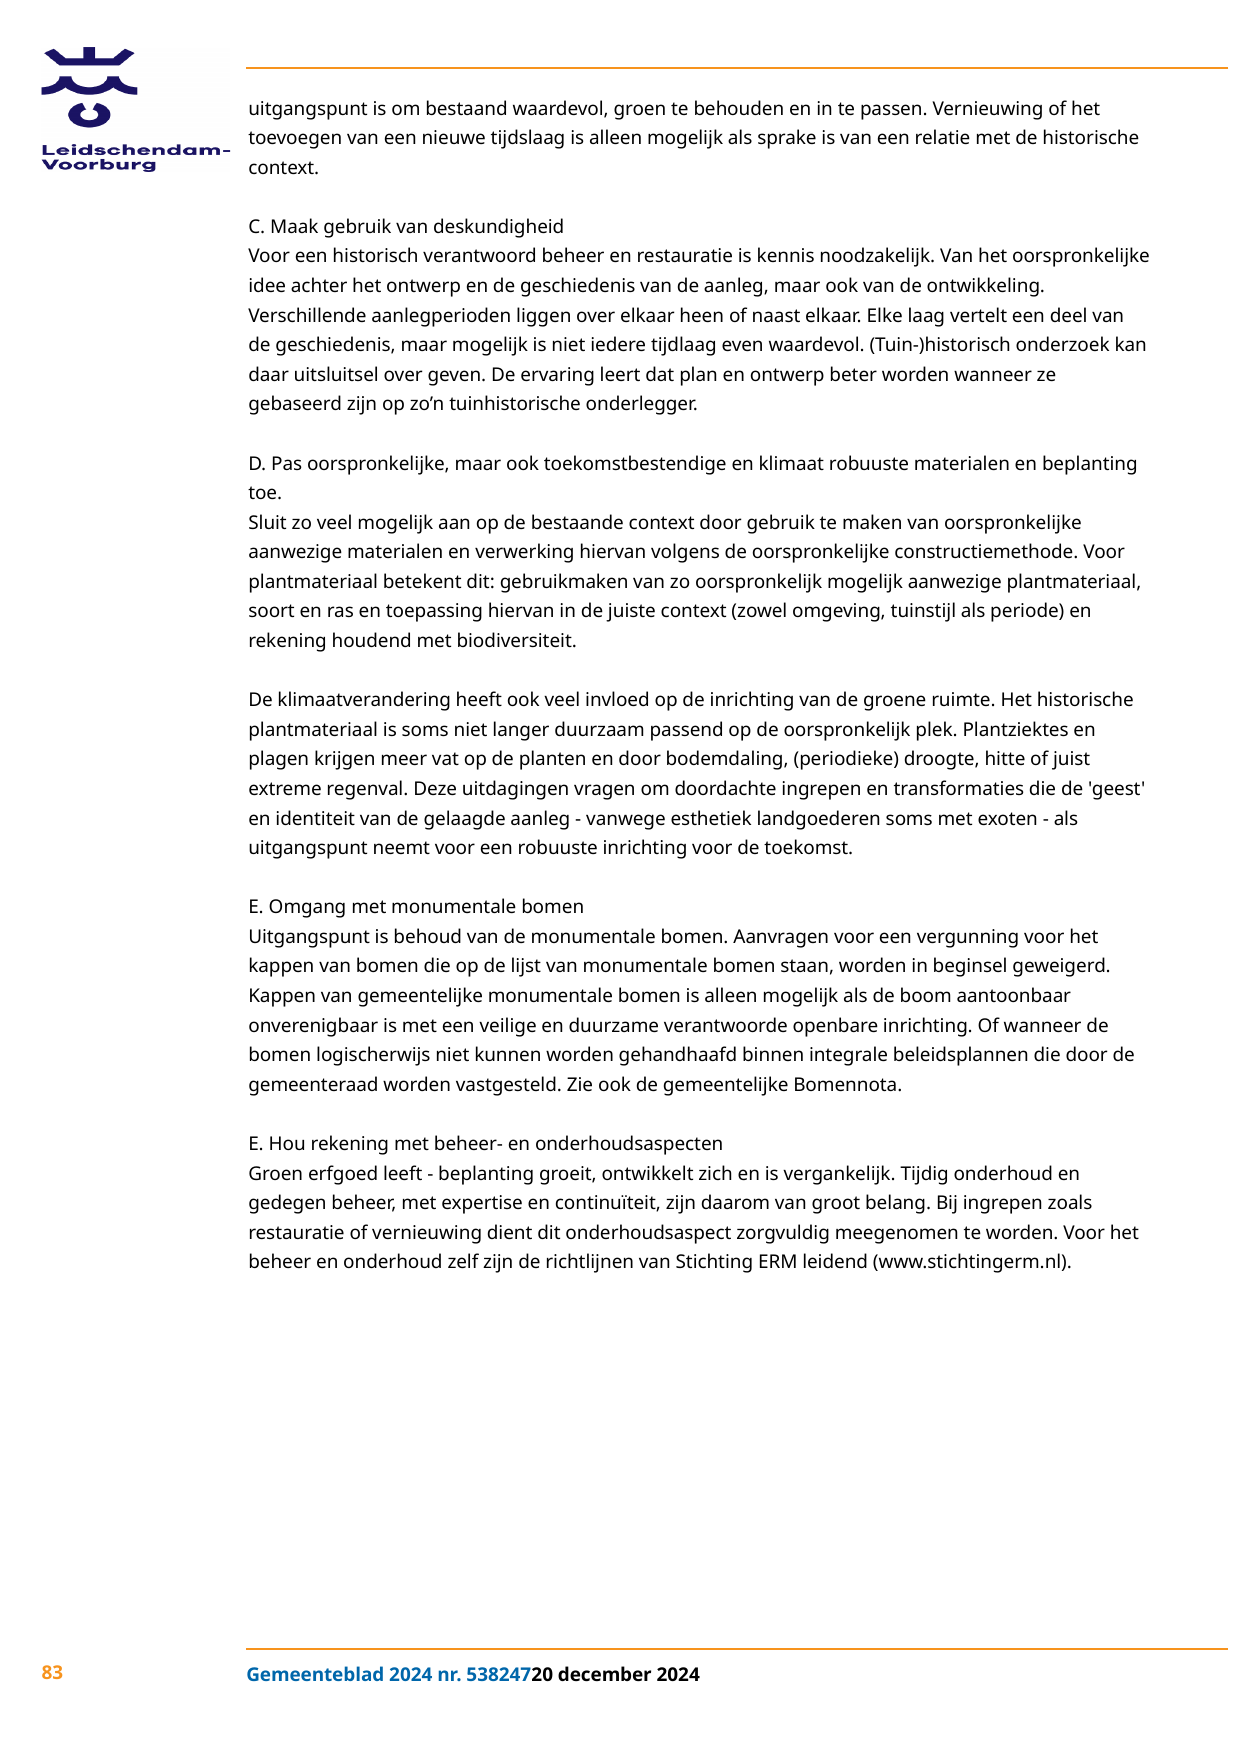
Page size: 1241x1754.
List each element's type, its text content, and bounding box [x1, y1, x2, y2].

text Voor een historisch verantwoord beheer en restauratie is kennis noodzakelijk. Van het oorspronkelijke idee achter het ontwerp en de geschiedenis van de aanleg, maar ook van de ontwikkeling. Verschillende aanlegperioden liggen over elkaar heen of naast elkaar. Elke laag vertelt een deel van de geschiedenis, maar mogelijk is niet iedere tijdlaag even waardevol. (Tuin-)historisch onderzoek kan daar uitsluitsel over geven. De ervaring leert dat plan en ontwerp beter worden wanneer ze gebaseerd zijn op zo’n tuinhistorische onderlegger. [248, 243, 1152, 416]
text De klimaatverandering heeft ook veel invloed op de inrichting van de groene ruimte. Het historische plantmateriaal is soms niet langer duurzaam passend op de oorspronkelijk plek. Plantziektes en plagen krijgen meer vat op de planten en door bodemdaling, (periodieke) droogte, hitte of juist extreme regenval. Deze uitdagingen vragen om doordachte ingrepen en transformaties die de 'geest' en identiteit van de gelaagde aanleg - vanwege esthetiek landgoederen soms met exoten - als uitgangspunt neemt voor een robuuste inrichting voor de toekomst. [248, 686, 1152, 860]
text D. Pas oorspronkelijke, maar ook toekomstbestendige en klimaat robuuste materialen en beplanting toe. [248, 450, 1152, 505]
text uitgangspunt is om bestaand waardevol, groen te behouden en in te passen. Vernieuwing of het toevoegen van een nieuwe tijdslaag is alleen mogelijk als sprake is van een relatie met de historische context. [248, 95, 1152, 180]
text Groen erfgoed leeft - beplanting groeit, ontwikkelt zich en is vergankelijk. Tijdig onderhoud en gedegen beheer, met expertise en continuïteit, zijn daarom van groot belang. Bij ingrepen zoals restauratie of vernieuwing dient dit onderhoudsaspect zorgvuldig meegenomen te worden. Voor het beheer en onderhoud zelf zijn de richtlijnen van Stichting ERM leidend (www.stichtingerm.nl). [248, 1160, 1152, 1274]
picture [41, 47, 231, 172]
text Sluit zo veel mogelijk aan op de bestaande context door gebruik te maken van oorspronkelijke aanwezige materialen en verwerking hiervan volgens de oorspronkelijke constructiemethode. Voor plantmateriaal betekent dit: gebruikmaken van zo oorspronkelijk mogelijk aanwezige plantmateriaal, soort en ras en toepassing hiervan in de juiste context (zowel omgeving, tuinstijl als periode) en rekening houdend met biodiversiteit. [248, 509, 1152, 653]
text E. Omgang met monumentale bomen [248, 893, 1152, 919]
text Uitgangspunt is behoud van de monumentale bomen. Aanvragen voor een vergunning voor het kappen van bomen die op de lijst van monumentale bomen staan, worden in beginsel geweigerd. Kappen van gemeentelijke monumentale bomen is alleen mogelijk als de boom aantoonbaar onverenigbaar is met een veilige en duurzame verantwoorde openbare inrichting. Of wanneer de bomen logischerwijs niet kunnen worden gehandhaafd binnen integrale beleidsplannen die door de gemeenteraad worden vastgesteld. Zie ook de gemeentelijke Bomennota. [248, 923, 1152, 1097]
text E. Hou rekening met beheer- en onderhoudsaspecten [248, 1130, 1152, 1156]
text C. Maak gebruik van deskundigheid [248, 213, 1152, 239]
